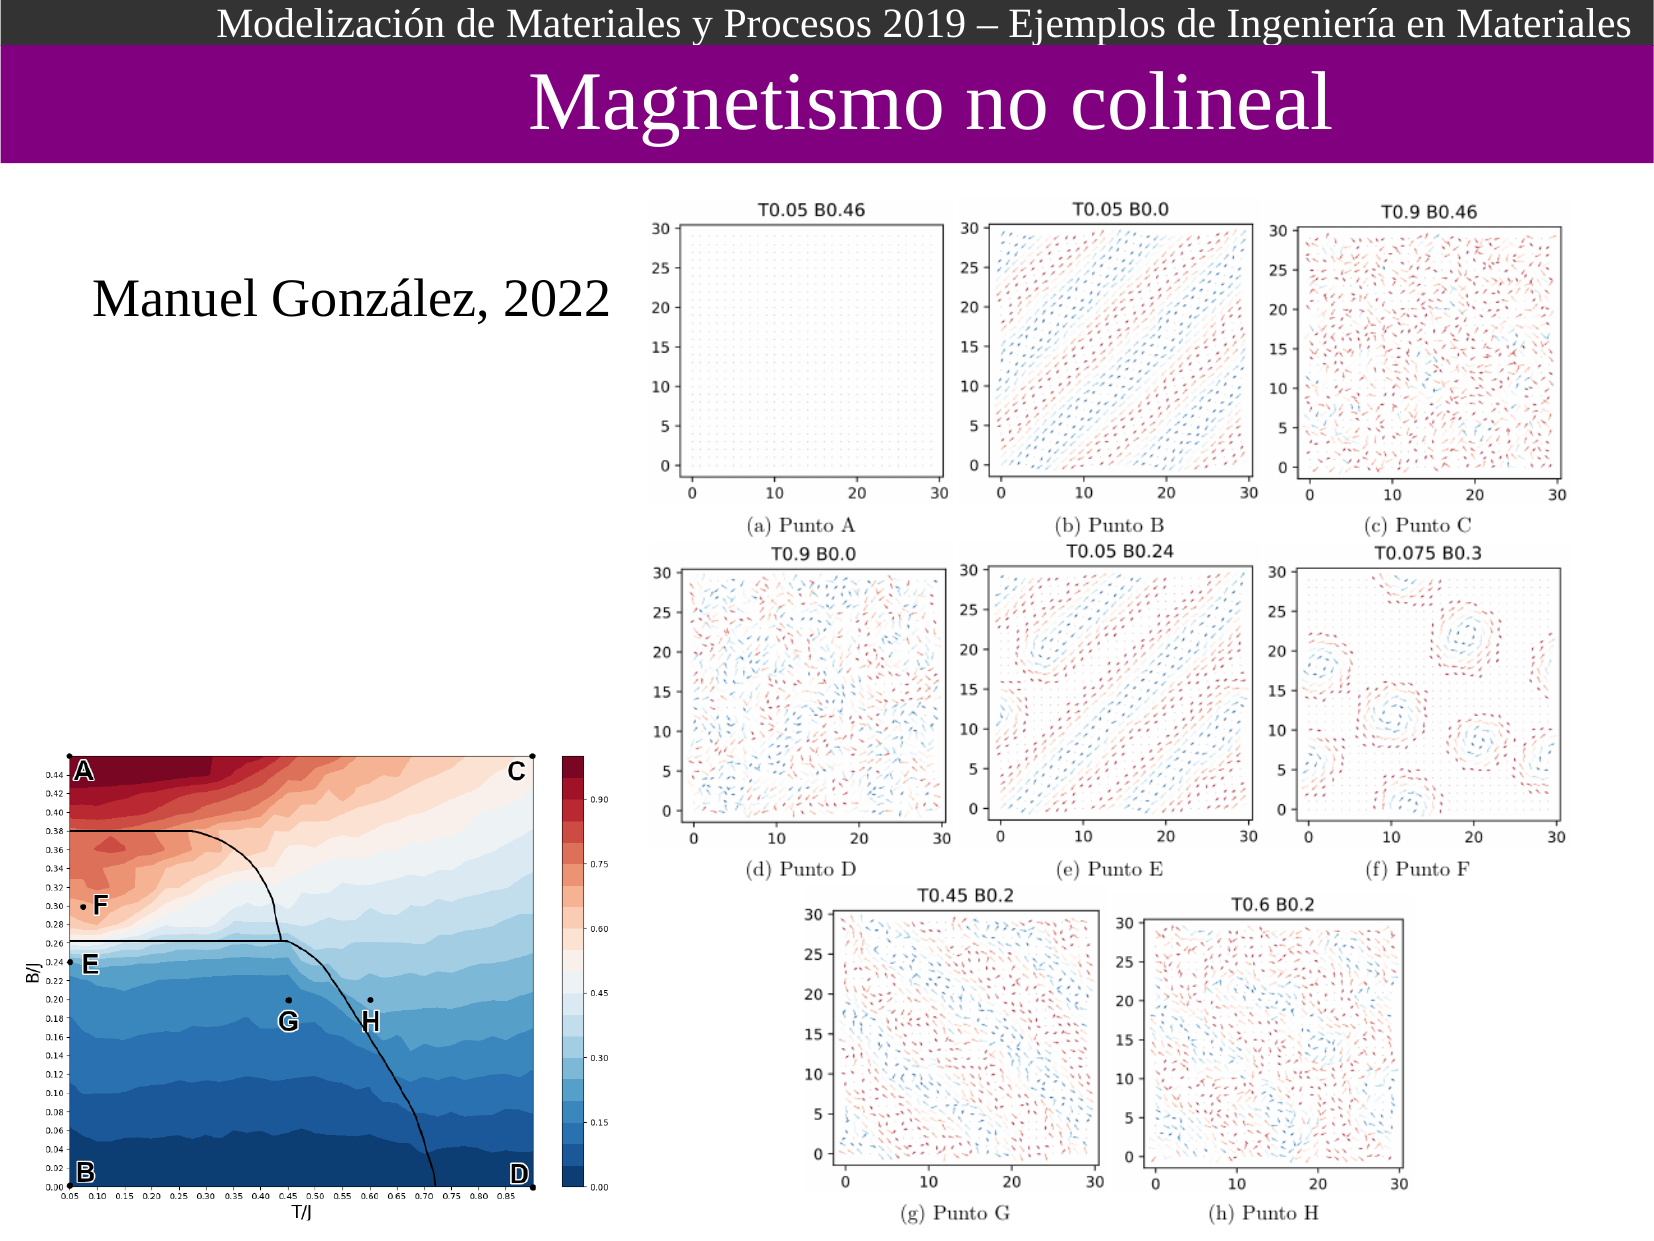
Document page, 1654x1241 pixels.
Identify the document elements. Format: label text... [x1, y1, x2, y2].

picture [20, 738, 621, 1229]
text_box Magnetismo no colineal [230, 47, 1634, 162]
text_box Manuel González, 2022 [77, 260, 640, 342]
picture [641, 174, 1610, 1235]
